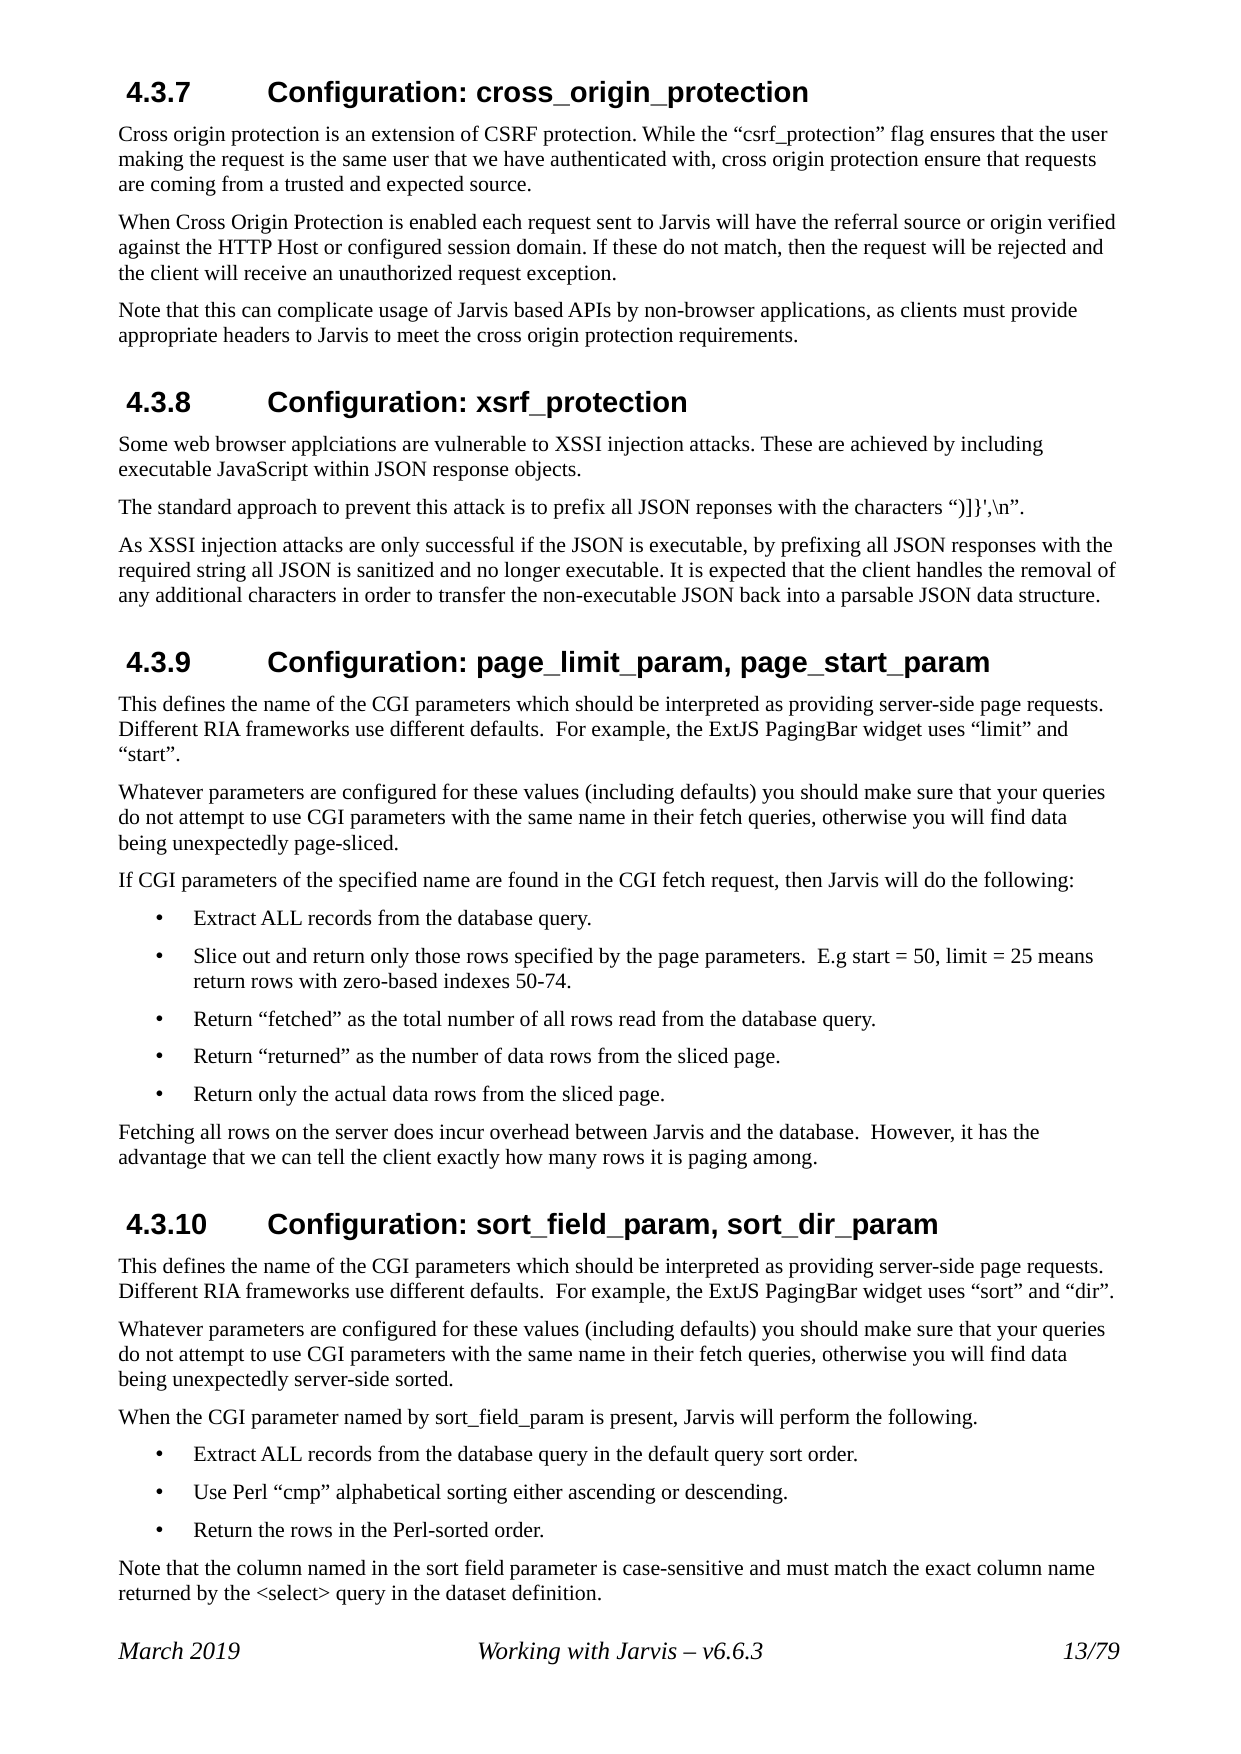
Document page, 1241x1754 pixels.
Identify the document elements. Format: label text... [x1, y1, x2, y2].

text When the CGI parameter named by sort_field_param is present, Jarvis will perform the following. [118, 1404, 1122, 1429]
text As XSSI injection attacks are only successful if the JSON is executable, by prefixing all JSON responses with the required string all JSON is sanitized and no longer executable. It is expected that the client handles the removal of any additional characters in order to transfer the non-executable JSON back into a parsable JSON data structure. [118, 532, 1122, 607]
list Extract ALL records from the database query. [156, 905, 1122, 930]
text Note that the column named in the sort field parameter is case-sensitive and must match the exact column name returned by the <select> query in the dataset definition. [118, 1554, 1122, 1605]
text When Cross Origin Protection is enabled each request sent to Jarvis will have the referral source or origin verified against the HTTP Host or configured session domain. If these do not match, then the request will be rejected and the client will receive an unauthorized request exception. [118, 209, 1122, 285]
subtitle Configuration: xsrf_protection [118, 385, 1122, 419]
text Some web browser applciations are vulnerable to XSSI injection attacks. These are achieved by including executable JavaScript within JSON response objects. [118, 431, 1122, 482]
subtitle Configuration: cross_origin_protection [118, 75, 1122, 108]
text The standard approach to prevent this attack is to prefix all JSON reponses with the characters “)]}',\n”. [118, 494, 1122, 519]
text If CGI parameters of the specified name are found in the CGI fetch request, then Jarvis will do the following: [118, 867, 1122, 892]
list Extract ALL records from the database query in the default query sort order. [156, 1441, 1122, 1467]
list Return “fetched” as the total number of all rows read from the database query. [156, 1006, 1122, 1031]
subtitle Configuration: sort_field_param, sort_dir_param [118, 1207, 1122, 1240]
text Cross origin protection is an extension of CSRF protection. While the “csrf_protection” flag ensures that the user making the request is the same user that we have authenticated with, cross origin protection ensure that requests are coming from a trusted and expected source. [118, 121, 1122, 197]
text Whatever parameters are configured for these values (including defaults) you should make sure that your queries do not attempt to use CGI parameters with the same name in their fetch queries, otherwise you will find data being unexpectedly page-sliced. [118, 779, 1122, 855]
list Return the rows in the Perl-sorted order. [156, 1517, 1122, 1542]
list Return “returned” as the number of data rows from the sliced page. [156, 1043, 1122, 1068]
list Slice out and return only those rows specified by the page parameters. E.g start = 50, limit = 25 means return rows with zero-based indexes 50-74. [156, 943, 1122, 993]
subtitle Configuration: page_limit_param, page_start_param [118, 645, 1122, 678]
list Return only the actual data rows from the sliced page. [156, 1081, 1122, 1106]
text Note that this can complicate usage of Jarvis based APIs by non-browser applications, as clients must provide appropriate headers to Jarvis to meet the cross origin protection requirements. [118, 297, 1122, 348]
list Use Perl “cmp” alphabetical sorting either ascending or descending. [156, 1479, 1122, 1504]
text This defines the name of the CGI parameters which should be interpreted as providing server-side page requests. Different RIA frameworks use different defaults. For example, the ExtJS PagingBar widget uses “limit” and “start”. [118, 691, 1122, 767]
text Whatever parameters are configured for these values (including defaults) you should make sure that your queries do not attempt to use CGI parameters with the same name in their fetch queries, otherwise you will find data being unexpectedly server-side sorted. [118, 1316, 1122, 1391]
text This defines the name of the CGI parameters which should be interpreted as providing server-side page requests. Different RIA frameworks use different defaults. For example, the ExtJS PagingBar widget uses “sort” and “dir”. [118, 1253, 1122, 1303]
text Fetching all rows on the server does incur overhead between Jarvis and the database. However, it has the advantage that we can tell the client exactly how many rows it is paging among. [118, 1119, 1122, 1169]
